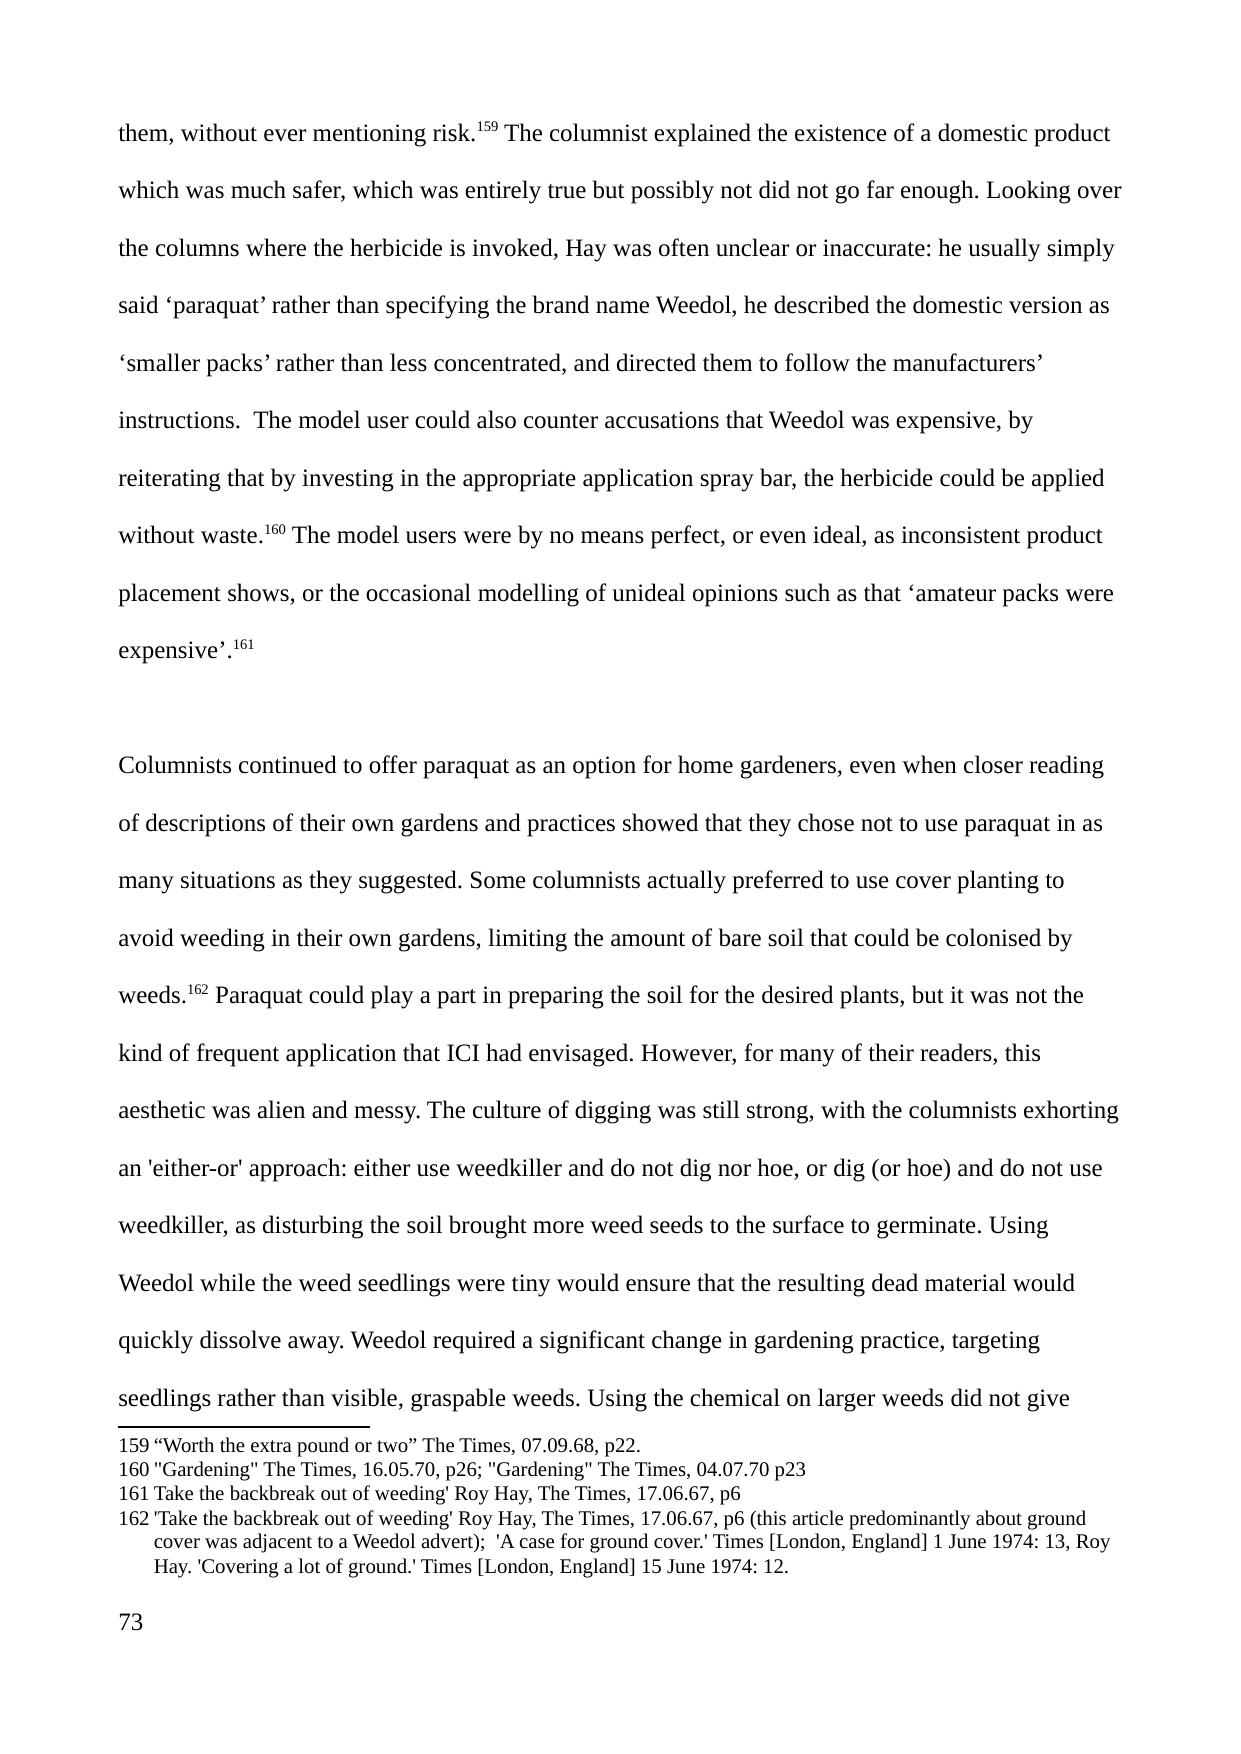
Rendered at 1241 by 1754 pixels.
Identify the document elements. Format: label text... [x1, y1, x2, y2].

text "Gardening" The Times, 16.05.70, p26; "Gardening" The Times, 04.07.70 p23 [118, 1457, 1122, 1481]
text Take the backbreak out of weeding' Roy Hay, The Times, 17.06.67, p6 [118, 1481, 1122, 1505]
text Columnists continued to offer paraquat as an option for home gardeners, even when closer reading of descriptions of their own gardens and practices showed that they chose not to use paraquat in as many situations as they suggested. Some columnists actually preferred to use cover planting to avoid weeding in their own gardens, limiting the amount of bare soil that could be colonised by weeds. Paraquat could play a part in preparing the soil for the desired plants, but it was not the kind of frequent application that ICI had envisaged. However, for many of their readers, this aesthetic was alien and messy. The culture of digging was still strong, with the columnists exhorting an 'either-or' approach: either use weedkiller and do not dig nor hoe, or dig (or hoe) and do not use weedkiller, as disturbing the soil brought more weed seeds to the surface to germinate. Using Weedol while the weed seedlings were tiny would ensure that the resulting dead material would quickly dissolve away. Weedol required a significant change in gardening practice, targeting seedlings rather than visible, graspable weeds. Using the chemical on larger weeds did not give [118, 751, 1122, 1412]
text 'Take the backbreak out of weeding' Roy Hay, The Times, 17.06.67, p6 (this article predominantly about ground cover was adjacent to a Weedol advert); 'A case for ground cover.' Times [London, England] 1 June 1974: 13, Roy Hay. 'Covering a lot of ground.' Times [London, England] 15 June 1974: 12. [118, 1505, 1122, 1578]
text them, without ever mentioning risk. The columnist explained the existence of a domestic product which was much safer, which was entirely true but possibly not did not go far enough. Looking over the columns where the herbicide is invoked, Hay was often unclear or inaccurate: he usually simply said ‘paraquat’ rather than specifying the brand name Weedol, he described the domestic version as ‘smaller packs’ rather than less concentrated, and directed them to follow the manufacturers’ instructions. The model user could also counter accusations that Weedol was expensive, by reiterating that by investing in the appropriate application spray bar, the herbicide could be applied without waste. The model users were by no means perfect, or even ideal, as inconsistent product placement shows, or the occasional modelling of unideal opinions such as that ‘amateur packs were expensive’. [118, 118, 1122, 664]
text “Worth the extra pound or two” The Times, 07.09.68, p22. [118, 1433, 1122, 1457]
